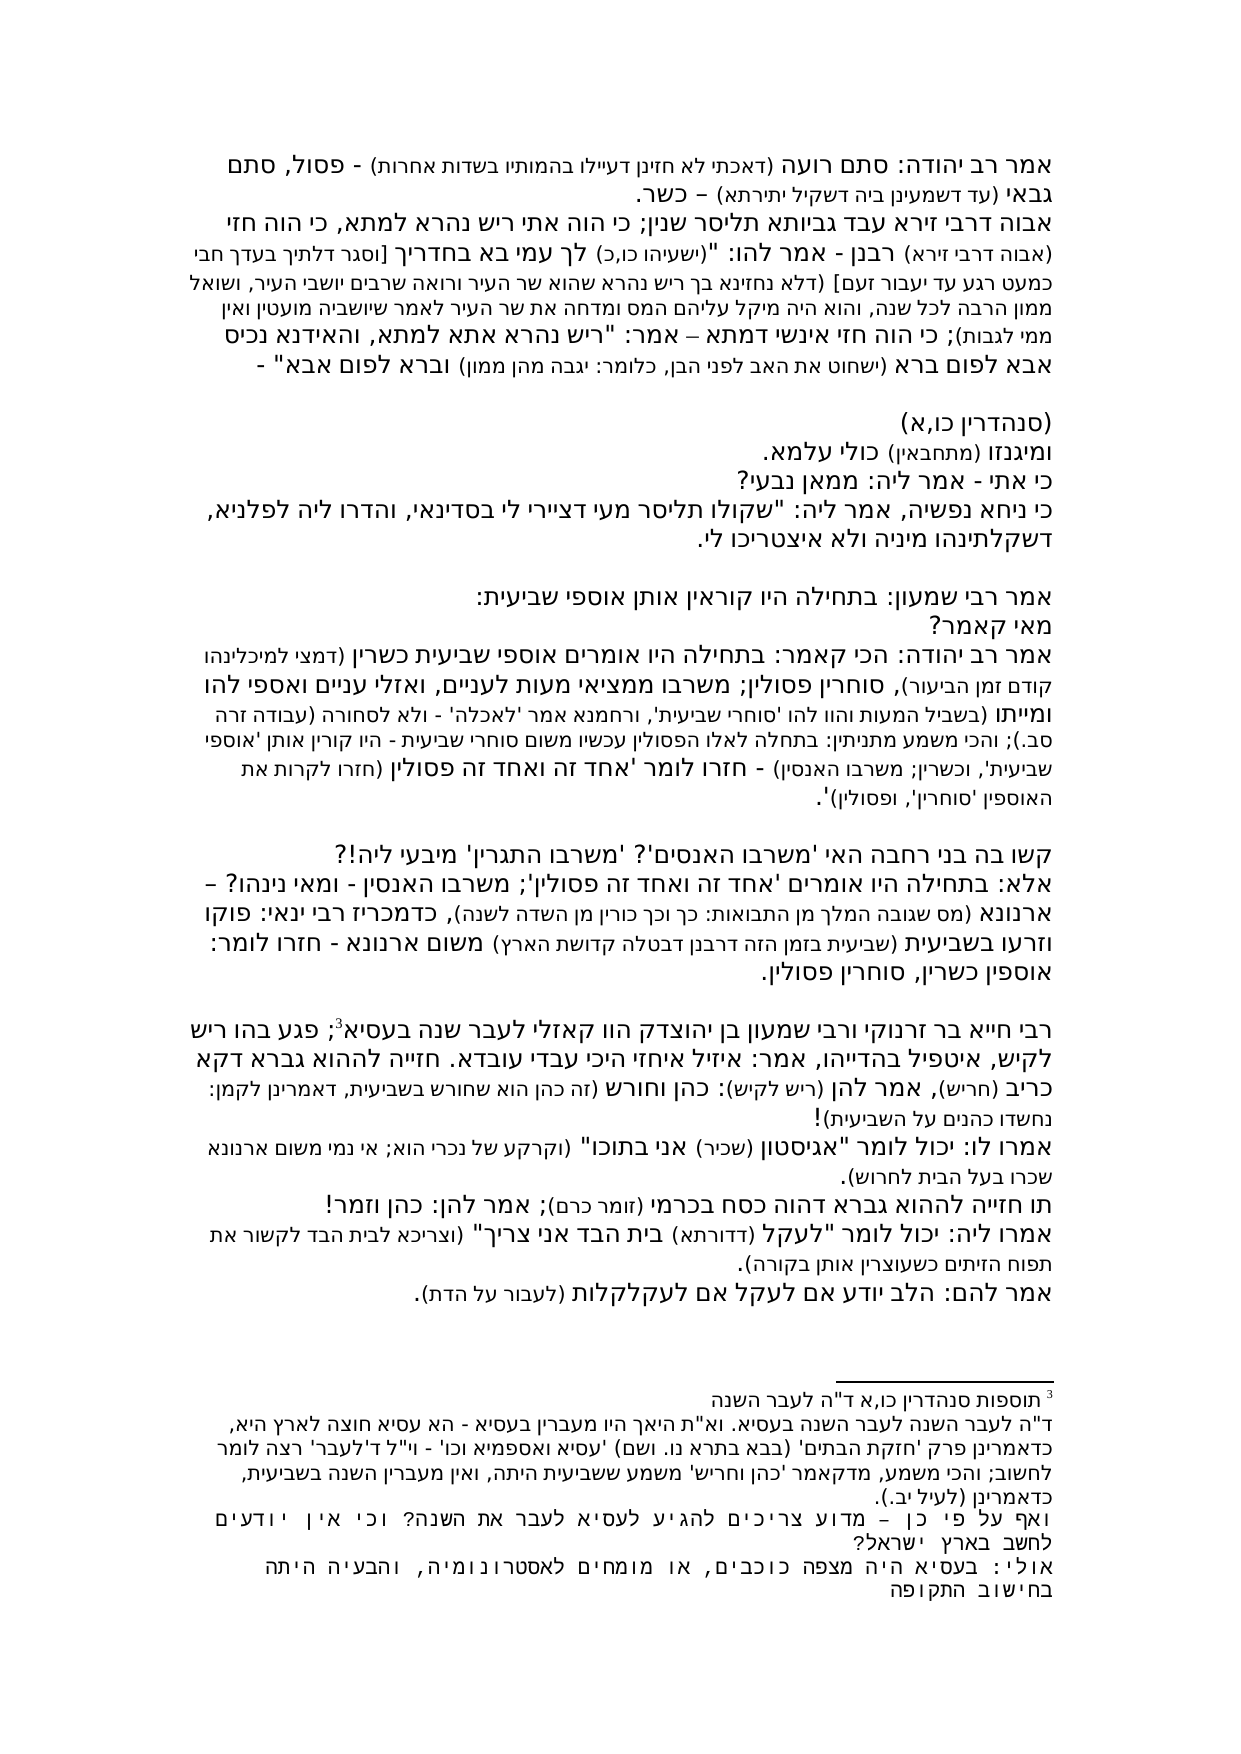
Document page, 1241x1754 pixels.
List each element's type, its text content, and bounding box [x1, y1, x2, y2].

text ד"ה לעבר השנה לעבר השנה בעסיא. וא"ת היאך היו מעברין בעסיא - הא עסיא חוצה לארץ היא, כדאמרינן פרק 'חזקת הבתים' (בבא בתרא נו. ושם) 'עסיא ואספמיא וכו' - וי"ל ד'לעבר' רצה לומר לחשוב; והכי משמע, מדקאמר 'כהן וחריש' משמע ששביעית היתה, ואין מעברין השנה בשביעית, כדאמרינן (לעיל יב.). [187, 1412, 1053, 1509]
text רבי חייא בר זרנוקי ורבי שמעון בן יהוצדק הוו קאזלי לעבר שנה בעסיא; פגע בהו ריש לקיש, איטפיל בהדייהו, אמר: איזיל איחזי היכי עבדי עובדא. חזייה לההוא גברא דקא כריב (חריש), אמר להן (ריש לקיש): כהן וחורש (זה כהן הוא שחורש בשביעית, דאמרינן לקמן: נחשדו כהנים על השביעית)! [187, 1015, 1053, 1132]
text תו חזייה לההוא גברא דהוה כסח בכרמי (זומר כרם); אמר להן: כהן וזמר! [187, 1190, 1053, 1219]
text אמרו ליה: יכול לומר "לעקל (דדורתא) בית הבד אני צריך" (וצריכא לבית הבד לקשור את תפוח הזיתים כשעוצרין אותן בקורה). [187, 1219, 1053, 1278]
text תוספות סנהדרין כו,א ד"ה לעבר השנה [187, 1388, 1053, 1412]
text אבוה דרבי זירא עבד גביותא תליסר שנין; כי הוה אתי ריש נהרא למתא, כי הוה חזי (אבוה דרבי זירא) רבנן - אמר להו: "(ישעיהו כו,כ) לך עמי בא בחדריך [וסגר דלתיך בעדך חבי כמעט רגע עד יעבור זעם] (דלא נחזינא בך ריש נהרא שהוא שר העיר ורואה שרבים יושבי העיר, ושואל ממון הרבה לכל שנה, והוא היה מיקל עליהם המס ומדחה את שר העיר לאמר שיושביה מועטין ואין ממי לגבות); כי הוה חזי אינשי דמתא – אמר: "ריש נהרא אתא למתא, והאידנא נכיס אבא לפום ברא (ישחוט את האב לפני הבן, כלומר: יגבה מהן ממון) וברא לפום אבא" - [187, 208, 1053, 379]
text אמר רב יהודה: סתם רועה (דאכתי לא חזינן דעיילו בהמותיו בשדות אחרות) - פסול, סתם גבאי (עד דשמעינן ביה דשקיל יתירתא) – כשר. [187, 150, 1053, 208]
text כי ניחא נפשיה, אמר ליה: "שקולו תליסר מעי דציירי לי בסדינאי, והדרו ליה לפלניא, דשקלתינהו מיניה ולא איצטריכו לי. [187, 495, 1053, 554]
text מאי קאמר? [187, 612, 1053, 641]
text כי אתי - אמר ליה: ממאן נבעי? [187, 466, 1053, 495]
text אולי: בעסיא היה מצפה כוכבים, או מומחים לאסטרונומיה, והבעיה היתה בחישוב התקופה [187, 1557, 1053, 1604]
text אמרו לו: יכול לומר "אגיסטון (שכיר) אני בתוכו" (וקרקע של נכרי הוא; אי נמי משום ארנונא שכרו בעל הבית לחרוש). [187, 1132, 1053, 1190]
text אמר רב יהודה: הכי קאמר: בתחילה היו אומרים אוספי שביעית כשרין (דמצי למיכלינהו קודם זמן הביעור), סוחרין פסולין; משרבו ממציאי מעות לעניים, ואזלי עניים ואספי להו ומייתו (בשביל המעות והוו להו 'סוחרי שביעית', ורחמנא אמר 'לאכלה' - ולא לסחורה (עבודה זרה סב.); והכי משמע מתניתין: בתחלה לאלו הפסולין עכשיו משום סוחרי שביעית - היו קורין אותן 'אוספי שביעית', וכשרין; משרבו האנסין) - חזרו לומר 'אחד זה ואחד זה פסולין (חזרו לקרות את האוספין 'סוחרין', ופסולין)'. [187, 641, 1053, 811]
text (סנהדרין כו,א) [187, 408, 1053, 437]
text ואף על פי כן – מדוע צריכים להגיע לעסיא לעבר את השנה? וכי אין יודעים לחשב בארץ ישראל? [187, 1509, 1053, 1557]
text אמר להם: הלב יודע אם לעקל אם לעקלקלות (לעבור על הדת). [187, 1278, 1053, 1307]
text אלא: בתחילה היו אומרים 'אחד זה ואחד זה פסולין'; משרבו האנסין - ומאי נינהו? – ארנונא (מס שגובה המלך מן התבואות: כך וכך כורין מן השדה לשנה), כדמכריז רבי ינאי: פוקו וזרעו בשביעית (שביעית בזמן הזה דרבנן דבטלה קדושת הארץ) משום ארנונא - חזרו לומר: אוספין כשרין, סוחרין פסולין. [187, 869, 1053, 986]
text קשו בה בני רחבה האי 'משרבו האנסים'? 'משרבו התגרין' מיבעי ליה!? [187, 840, 1053, 869]
text אמר רבי שמעון: בתחילה היו קוראין אותן אוספי שביעית: [187, 582, 1053, 612]
text ומיגנזו (מתחבאין) כולי עלמא. [187, 437, 1053, 466]
